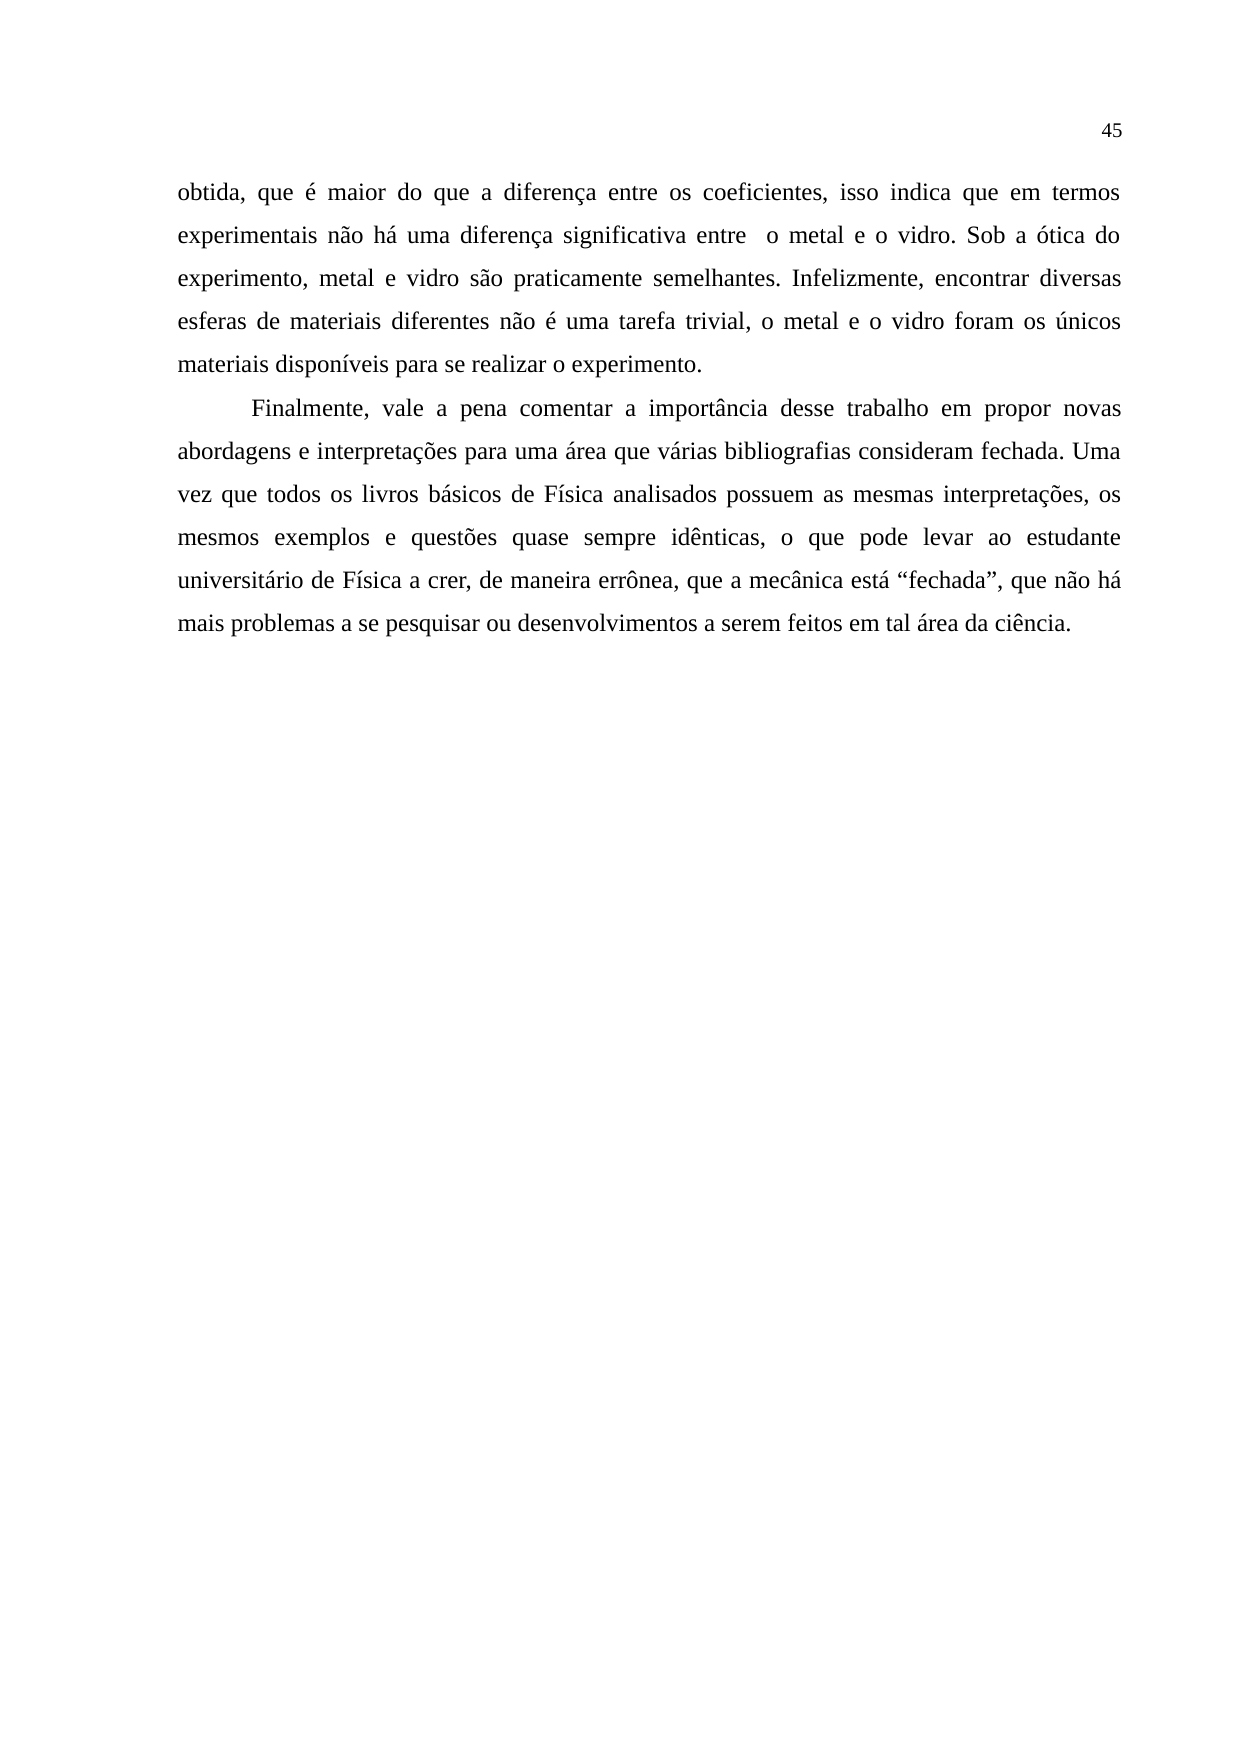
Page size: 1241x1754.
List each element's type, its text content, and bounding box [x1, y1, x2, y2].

text obtida, que é maior do que a diferença entre os coeficientes, isso indica que em termos experimentais não há uma diferença significativa entre o metal e o vidro. Sob a ótica do experimento, metal e vidro são praticamente semelhantes. Infelizmente, encontrar diversas esferas de materiais diferentes não é uma tarefa trivial, o metal e o vidro foram os únicos materiais disponíveis para se realizar o experimento. [177, 177, 1122, 378]
text Finalmente, vale a pena comentar a importância desse trabalho em propor novas abordagens e interpretações para uma área que várias bibliografias consideram fechada. Uma vez que todos os livros básicos de Física analisados possuem as mesmas interpretações, os mesmos exemplos e questões quase sempre idênticas, o que pode levar ao estudante universitário de Física a crer, de maneira errônea, que a mecânica está “fechada”, que não há mais problemas a se pesquisar ou desenvolvimentos a serem feitos em tal área da ciência. [177, 393, 1122, 637]
